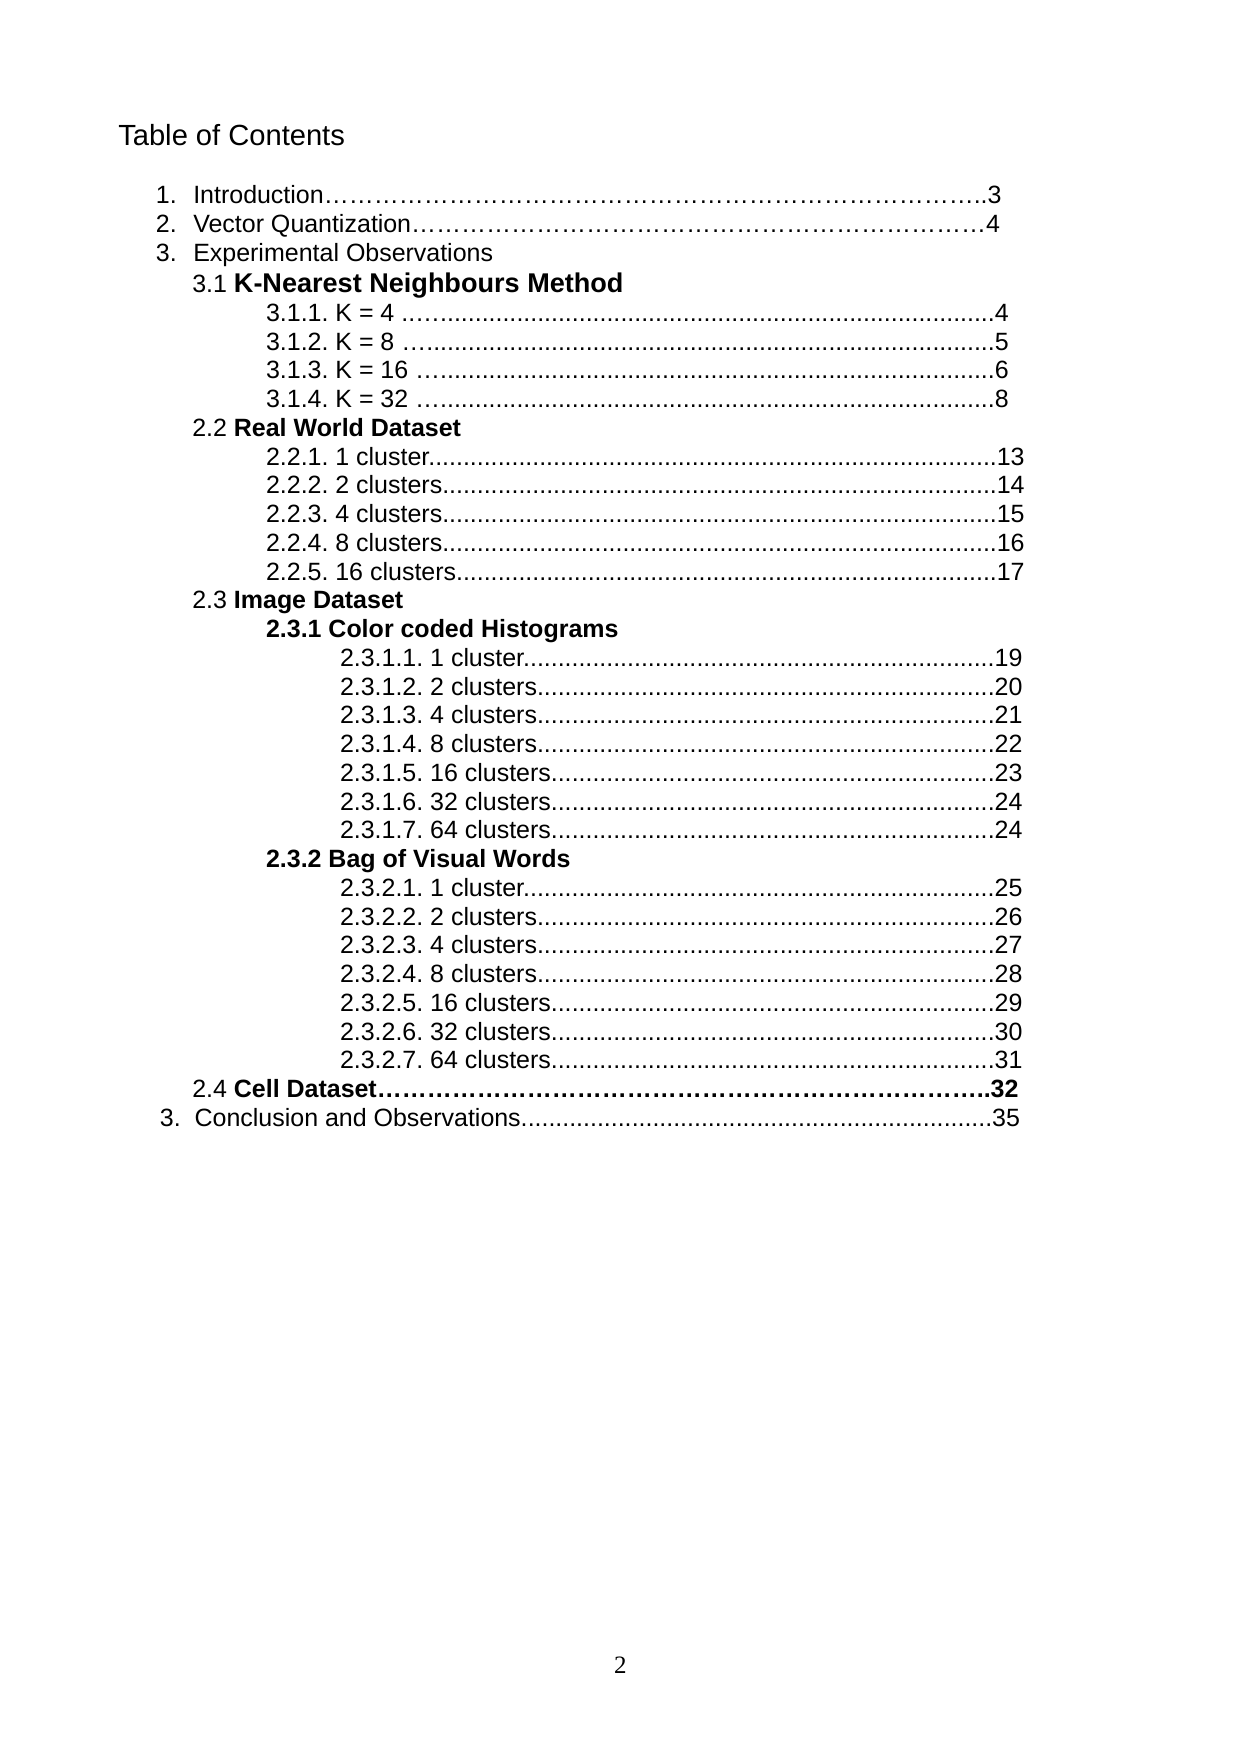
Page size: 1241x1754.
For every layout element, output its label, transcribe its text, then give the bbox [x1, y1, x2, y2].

text 2.3 Image Dataset [118, 585, 1122, 614]
text 2.2 Real World Dataset [118, 413, 1122, 442]
text 2.3.2.2. 2 clusters..................................................................26 [118, 902, 1122, 930]
text 2.4 Cell Dataset………………………………………………………………..32 [118, 1074, 1122, 1103]
text 2.2.5. 16 clusters..............................................................................17 [118, 557, 1122, 585]
text ­Table of Contents [118, 118, 1122, 152]
list Vector Quantization……………………………………………………………4 [156, 209, 1122, 238]
text 2.2.3. 4 clusters................................................................................15 [118, 499, 1122, 528]
text 2.3.1.4. 8 clusters..................................................................22 [118, 729, 1122, 758]
list Introduction……………………………………………………………………..3 [156, 180, 1122, 209]
text 2.3.2 Bag of Visual Words [118, 844, 1122, 873]
text 3.1.1. K = 4 ..…................................................................................4 [118, 298, 1122, 327]
text 2.3.1 Color coded Histograms [118, 614, 1122, 643]
list Experimental Observations [156, 238, 1122, 267]
text 3.1.3. K = 16 …................................................................................6 [118, 355, 1122, 384]
text 2.3.1.7. 64 clusters................................................................24 [118, 815, 1122, 844]
text 2.3.2.4. 8 clusters..................................................................28 [118, 959, 1122, 988]
text 2.3.1.2. 2 clusters..................................................................20 [118, 672, 1122, 700]
text 2.3.2.3. 4 clusters..................................................................27 [118, 930, 1122, 959]
text 3.1 K-Nearest Neighbours Method [118, 267, 1122, 298]
text 2.3.1.5. 16 clusters................................................................23 [118, 758, 1122, 787]
text 2.3.2.6. 32 clusters................................................................30 [118, 1017, 1122, 1045]
text 2.2.4. 8 clusters................................................................................16 [118, 528, 1122, 557]
text 2.2.1. 1 cluster..................................................................................13 [118, 442, 1122, 470]
text 2.3.2.5. 16 clusters................................................................29 [118, 988, 1122, 1017]
text 3.1.4. K = 32 …................................................................................8 [118, 384, 1122, 413]
text 3. Conclusion and Observations....................................................................35 [118, 1103, 1122, 1132]
text 2.3.2.7. 64 clusters................................................................31 [118, 1045, 1122, 1074]
text 3.1.2. K = 8 …..................................................................................5 [118, 327, 1122, 355]
text 2.3.1.1. 1 cluster....................................................................19 [118, 643, 1122, 672]
text 2.3.1.3. 4 clusters..................................................................21 [118, 700, 1122, 729]
text 2.2.2. 2 clusters................................................................................14 [118, 470, 1122, 499]
text 2.3.1.6. 32 clusters................................................................24 [118, 787, 1122, 815]
text 2.3.2.1. 1 cluster....................................................................25 [118, 873, 1122, 902]
